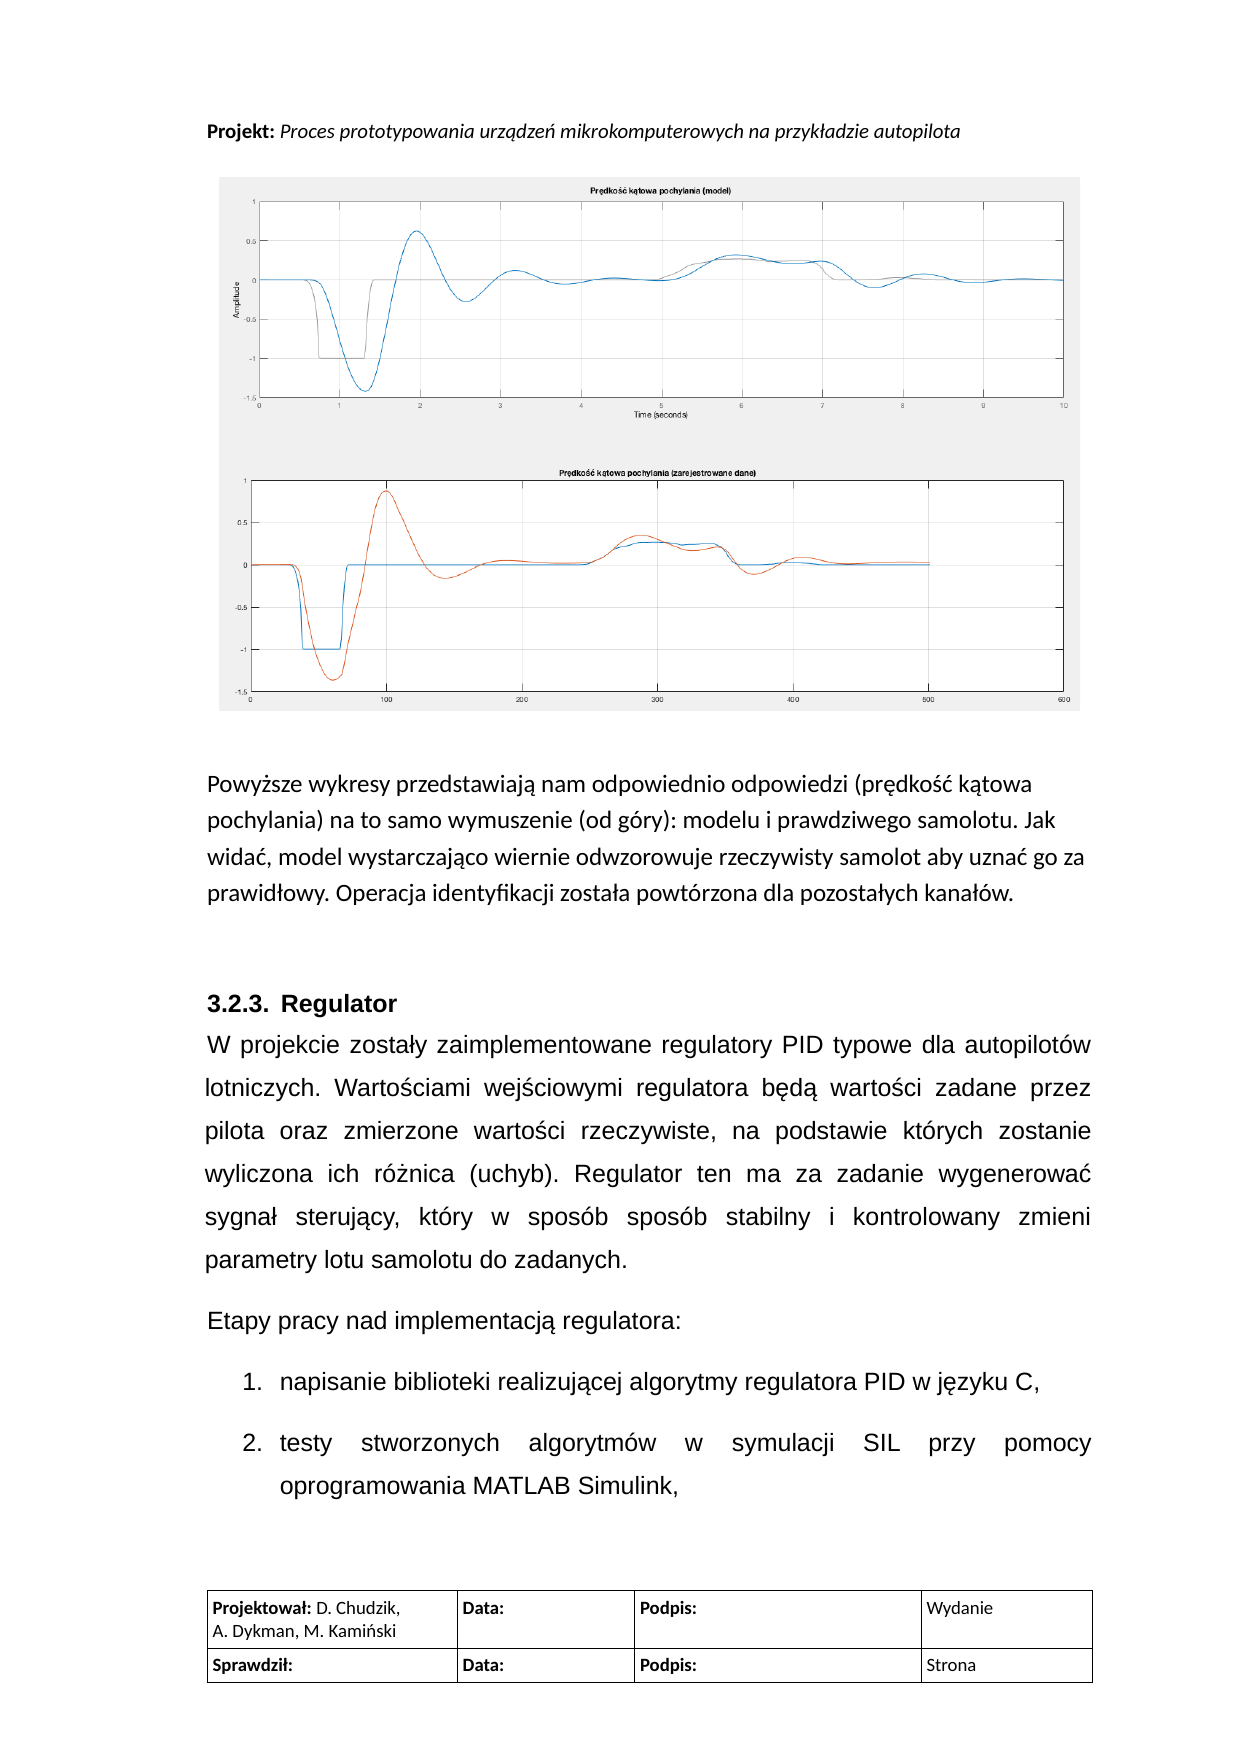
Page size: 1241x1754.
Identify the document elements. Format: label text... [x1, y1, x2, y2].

list napisanie biblioteki realizującej algorytmy regulatora PID w języku C, [242, 1367, 1092, 1396]
text W projekcie zostały zaimplementowane regulatory PID typowe dla autopilotów lotniczych. Wartościami wejściowymi regulatora będą wartości zadane przez pilota oraz zmierzone wartości rzeczywiste, na podstawie których zostanie wyliczona ich różnica (uchyb). Regulator ten ma za zadanie wygenerować sygnał sterujący, który w sposób sposób stabilny i kontrolowany zmieni parametry lotu samolotu do zadanych. [204, 1030, 1092, 1274]
subtitle Regulator [207, 989, 1092, 1018]
picture [219, 177, 1081, 711]
text Etapy pracy nad implementacją regulatora: [204, 1306, 1092, 1335]
text Powyższe wykresy przedstawiają nam odpowiednio odpowiedzi (prędkość kątowa pochylania) na to samo wymuszenie (od góry): modelu i prawdziwego samolotu. Jak widać, model wystarczająco wiernie odwzorowuje rzeczywisty samolot aby uznać go za prawidłowy. Operacja identyfikacji została powtórzona dla pozostałych kanałów. [207, 768, 1092, 908]
list testy stworzonych algorytmów w symulacji SIL przy pomocy oprogramowania MATLAB Simulink, [242, 1428, 1092, 1500]
